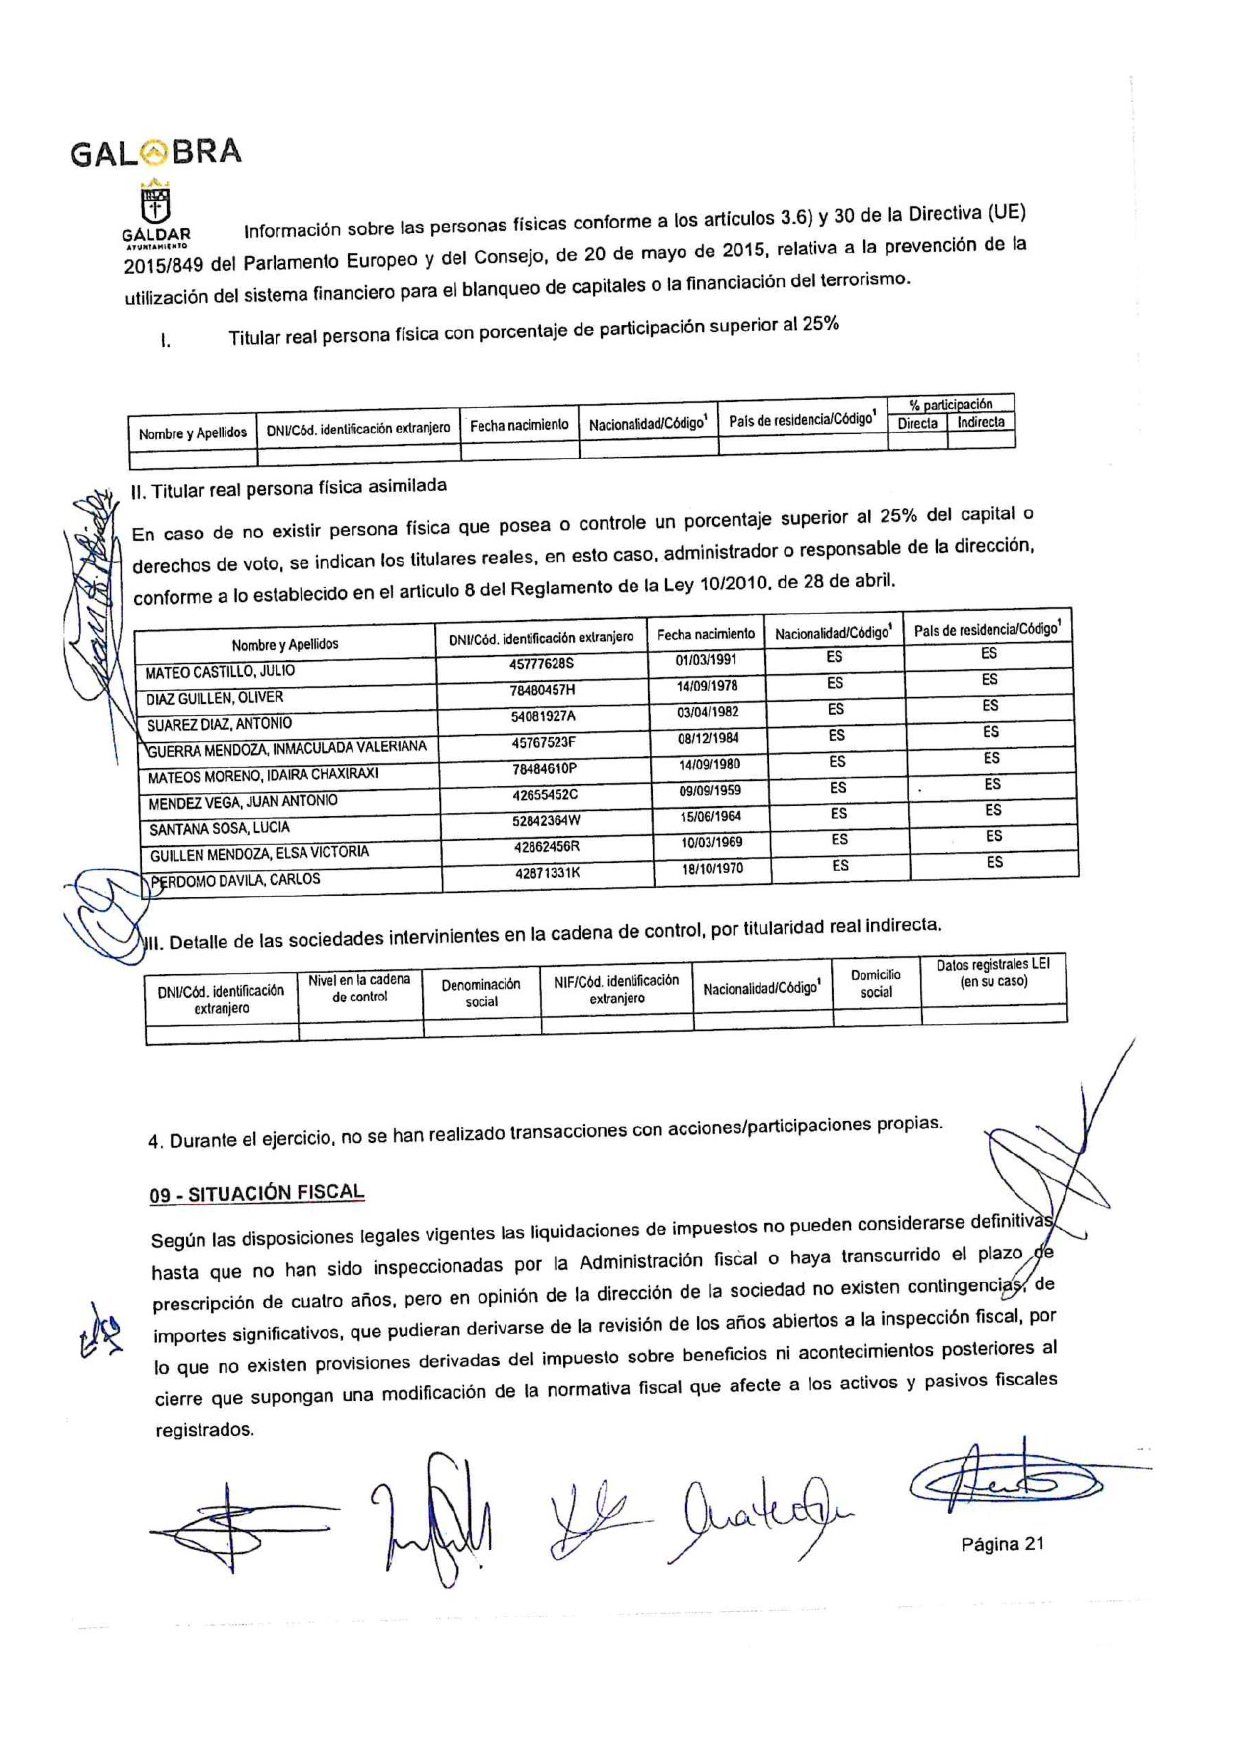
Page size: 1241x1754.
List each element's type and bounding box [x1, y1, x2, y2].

picture [47, 47, 1193, 1668]
